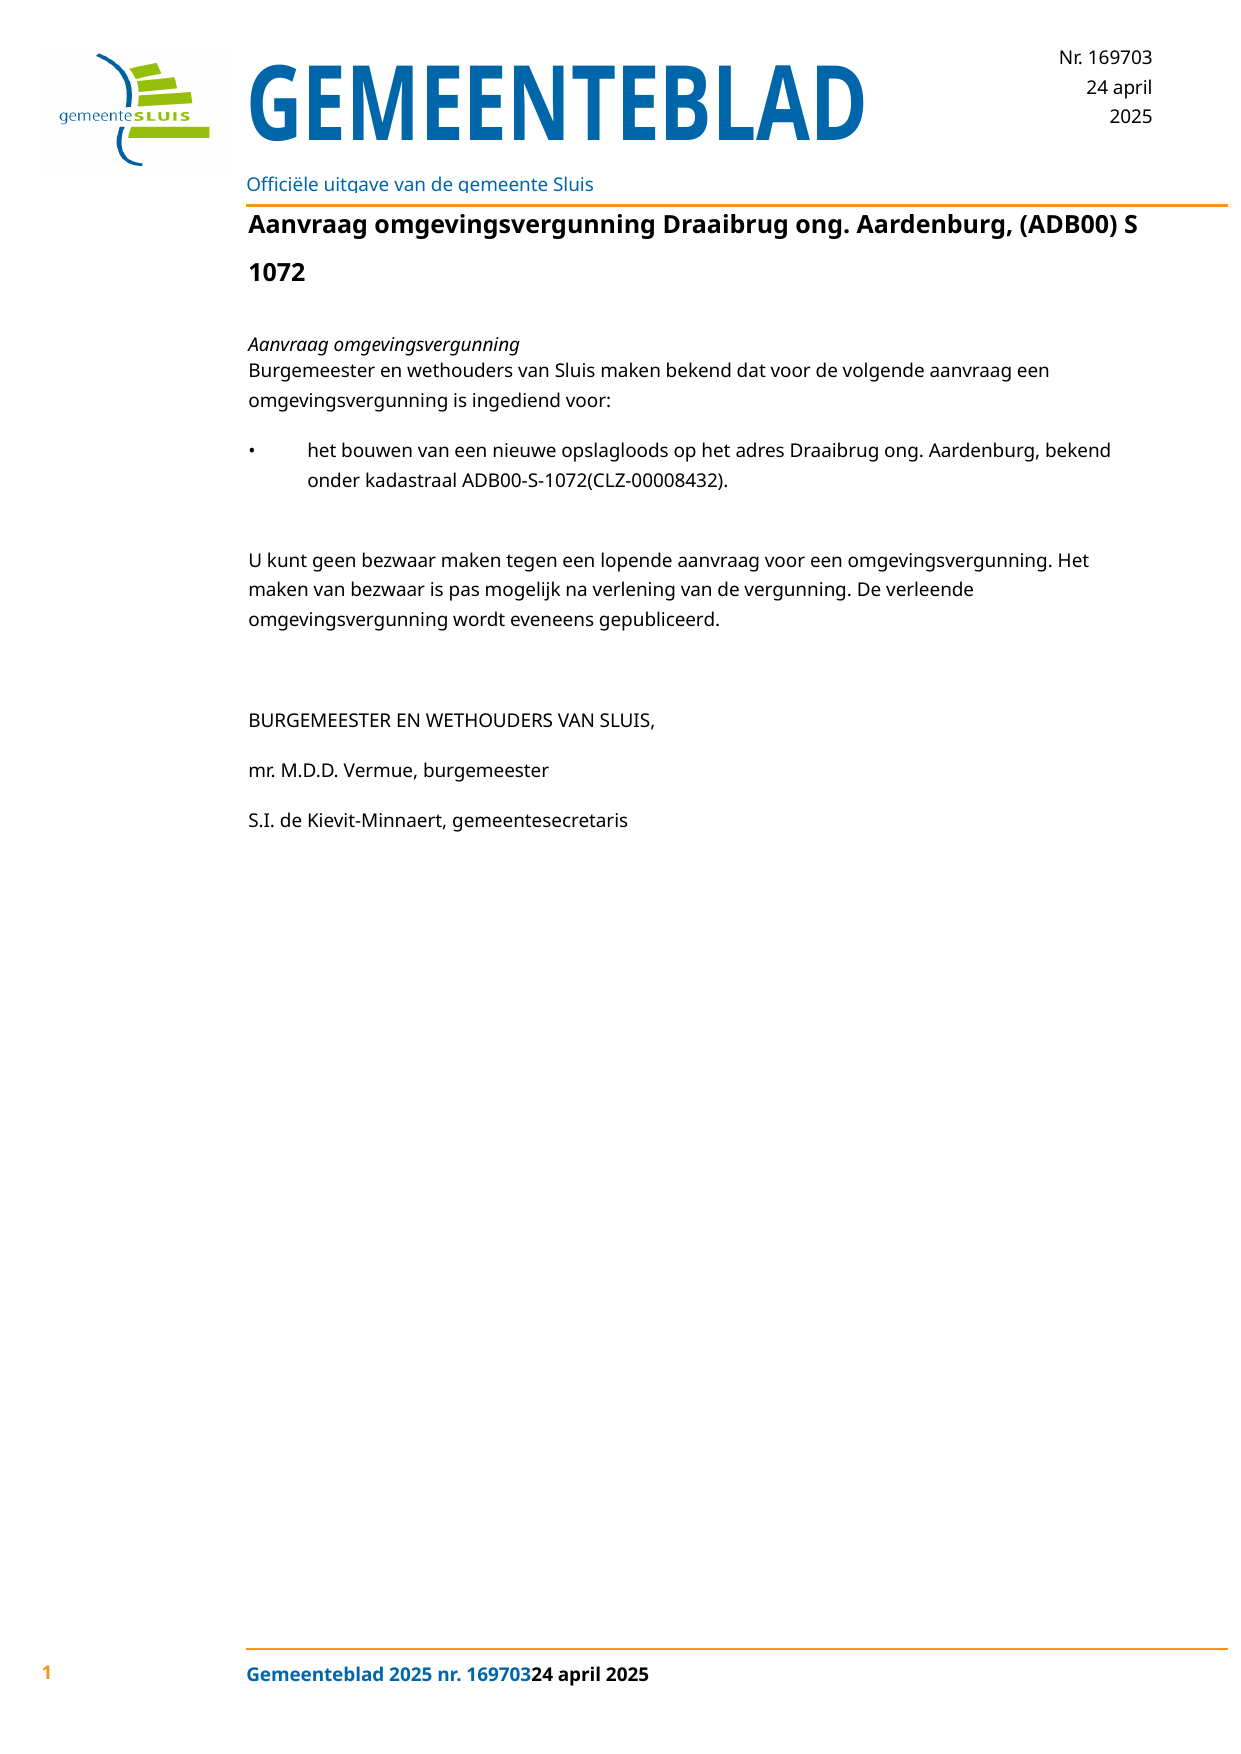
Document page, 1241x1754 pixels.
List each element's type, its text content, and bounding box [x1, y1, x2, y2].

text mr. M.D.D. Vermue, burgemeester [248, 757, 1152, 783]
text Aanvraag omgevingsvergunning Draaibrug ong. Aardenburg, (ADB00) S 1072 [248, 207, 1152, 288]
text S.I. de Kievit-Minnaert, gemeentesecretaris [248, 808, 1152, 833]
text U kunt geen bezwaar maken tegen een lopende aanvraag voor een omgevingsvergunning. Het maken van bezwaar is pas mogelijk na verlening van de vergunning. De verleende omgevingsvergunning wordt eveneens gepubliceerd. [248, 547, 1152, 632]
text BURGEMEESTER EN WETHOUDERS VAN SLUIS, [248, 707, 1152, 732]
text Burgemeester en wethouders van Sluis maken bekend dat voor de volgende aanvraag een omgevingsvergunning is ingediend voor: [248, 357, 1152, 412]
picture [41, 47, 231, 172]
text Aanvraag omgevingsvergunning [248, 331, 1152, 357]
list het bouwen van een nieuwe opslagloods op het adres Draaibrug ong. Aardenburg, bekend onder kadastraal ADB00-S-1072(CLZ-00008432). [248, 437, 1152, 492]
